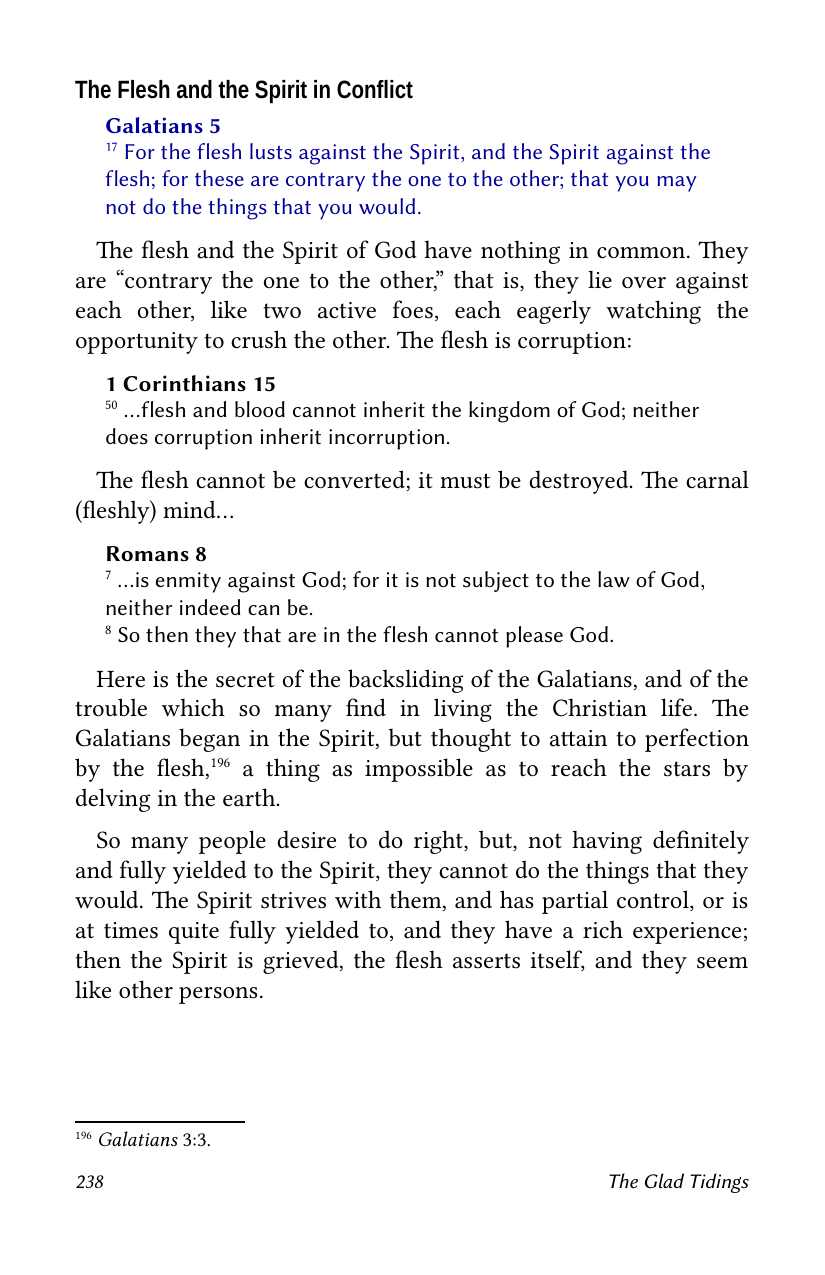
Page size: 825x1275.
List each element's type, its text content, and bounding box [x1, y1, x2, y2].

text So many people desire to do right, but, not having definitely and fully yielded to the Spirit, they cannot do the things that they would. The Spirit strives with them, and has partial control, or is at times quite fully yielded to, and they have a rich experience; then the Spirit is grieved, the flesh asserts itself, and they seem like other persons. [75, 826, 750, 1004]
text 7 ...is enmity against God; for it is not subject to the law of God, neither indeed can be. [105, 567, 720, 621]
text Here is the secret of the backsliding of the Galatians, and of the trouble which so many find in living the Christian life. The Galatians began in the Spirit, but thought to attain to perfection by the flesh, a thing as impossible as to reach the stars by delving in the earth. [75, 664, 750, 813]
text 8 So then they that are in the flesh cannot please God. [105, 622, 720, 648]
subtitle The Flesh and the Spirit in Conflict [75, 75, 750, 104]
text 1 Corinthians 15 [105, 371, 750, 397]
text Galatians 3:3. [75, 1128, 750, 1152]
text 50 ...flesh and blood cannot inherit the kingdom of God; neither does corruption inherit incorruption. [105, 397, 720, 450]
text Galatians 5 [105, 113, 750, 139]
text The flesh cannot be converted; it must be destroyed. The carnal (fleshly) mind… [75, 466, 750, 525]
text 17 For the flesh lusts against the Spirit, and the Spirit against the flesh; for these are contrary the one to the other; that you may not do the things that you would. [105, 139, 720, 220]
text Romans 8 [105, 541, 750, 567]
text The flesh and the Spirit of God have nothing in common. They are “contrary the one to the other,” that is, they lie over against each other, like two active foes, each eagerly watching the opportunity to crush the other. The flesh is corruption: [75, 236, 750, 354]
